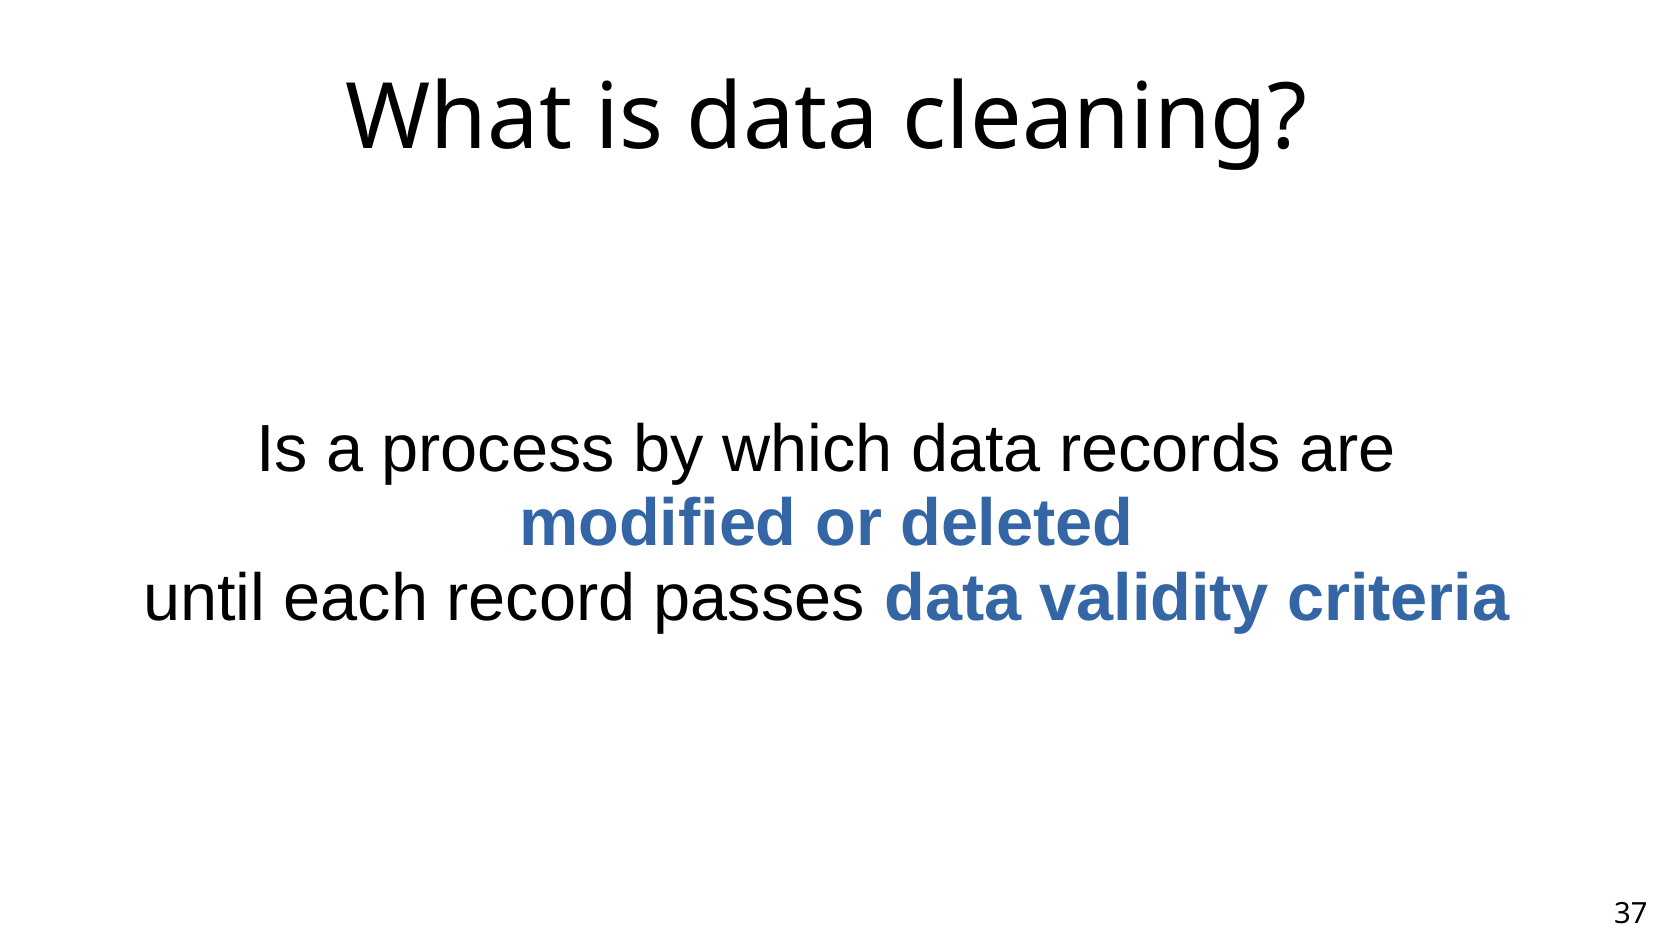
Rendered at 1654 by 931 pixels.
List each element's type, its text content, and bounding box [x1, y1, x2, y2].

subtitle Is a process by which data records are modified or deleted until each record passes data validity criteria [82, 253, 1571, 793]
title What is data cleaning? [82, 1, 1571, 226]
